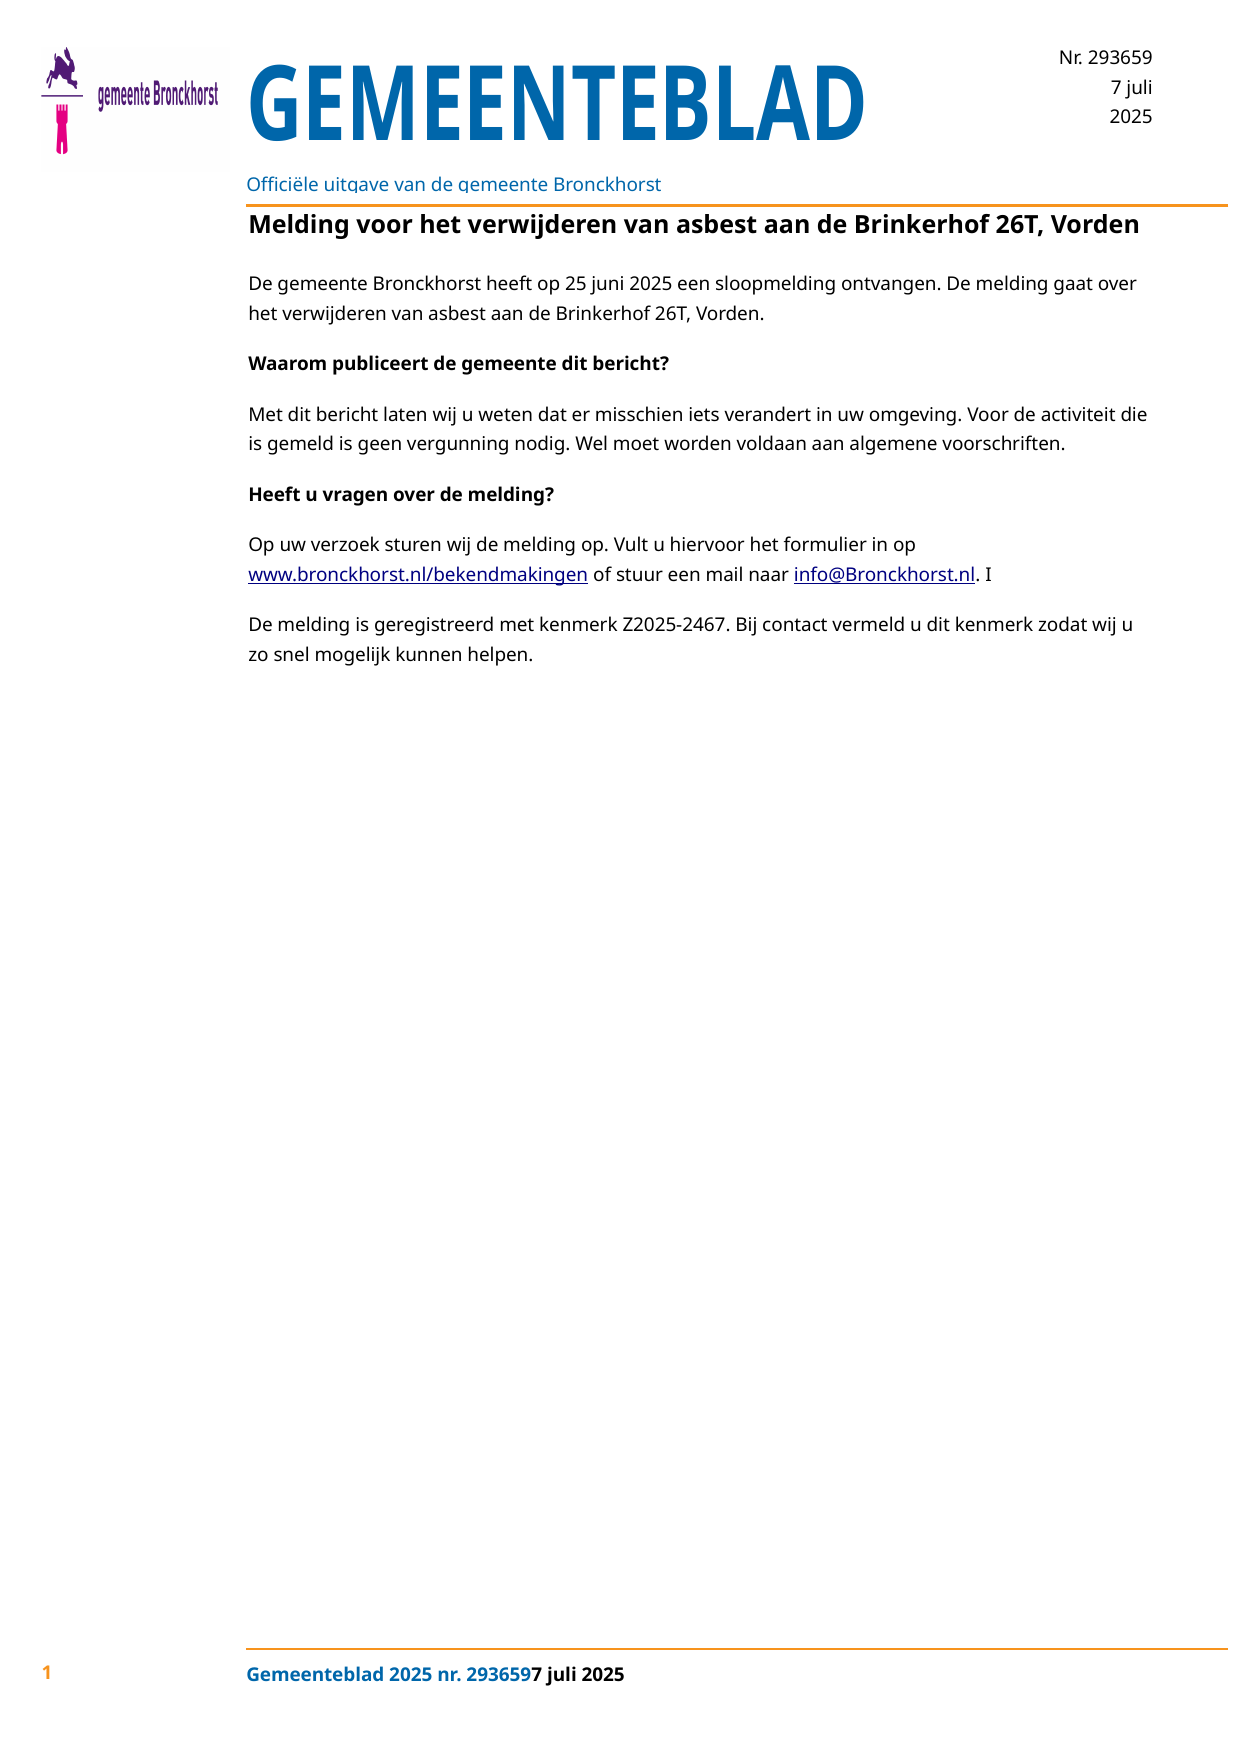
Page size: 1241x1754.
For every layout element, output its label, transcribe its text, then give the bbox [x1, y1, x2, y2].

text Waarom publiceert de gemeente dit bericht? [248, 350, 1152, 376]
text De gemeente Bronckhorst heeft op 25 juni 2025 een sloopmelding ontvangen. De melding gaat over het verwijderen van asbest aan de Brinkerhof 26T, Vorden. [248, 270, 1152, 326]
text Op uw verzoek sturen wij de melding op. Vult u hiervoor het formulier in op www.bronckhorst.nl/bekendmakingen of stuur een mail naar info@Bronckhorst.nl. I [248, 531, 1152, 586]
text De melding is geregistreerd met kenmerk Z2025-2467. Bij contact vermeld u dit kenmerk zodat wij u zo snel mogelijk kunnen helpen. [248, 611, 1152, 666]
text Met dit bericht laten wij u weten dat er misschien iets verandert in uw omgeving. Voor de activiteit die is gemeld is geen vergunning nodig. Wel moet worden voldaan aan algemene voorschriften. [248, 401, 1152, 456]
text Melding voor het verwijderen van asbest aan de Brinkerhof 26T, Vorden [248, 207, 1152, 241]
text Heeft u vragen over de melding? [248, 481, 1152, 506]
picture [41, 47, 231, 172]
